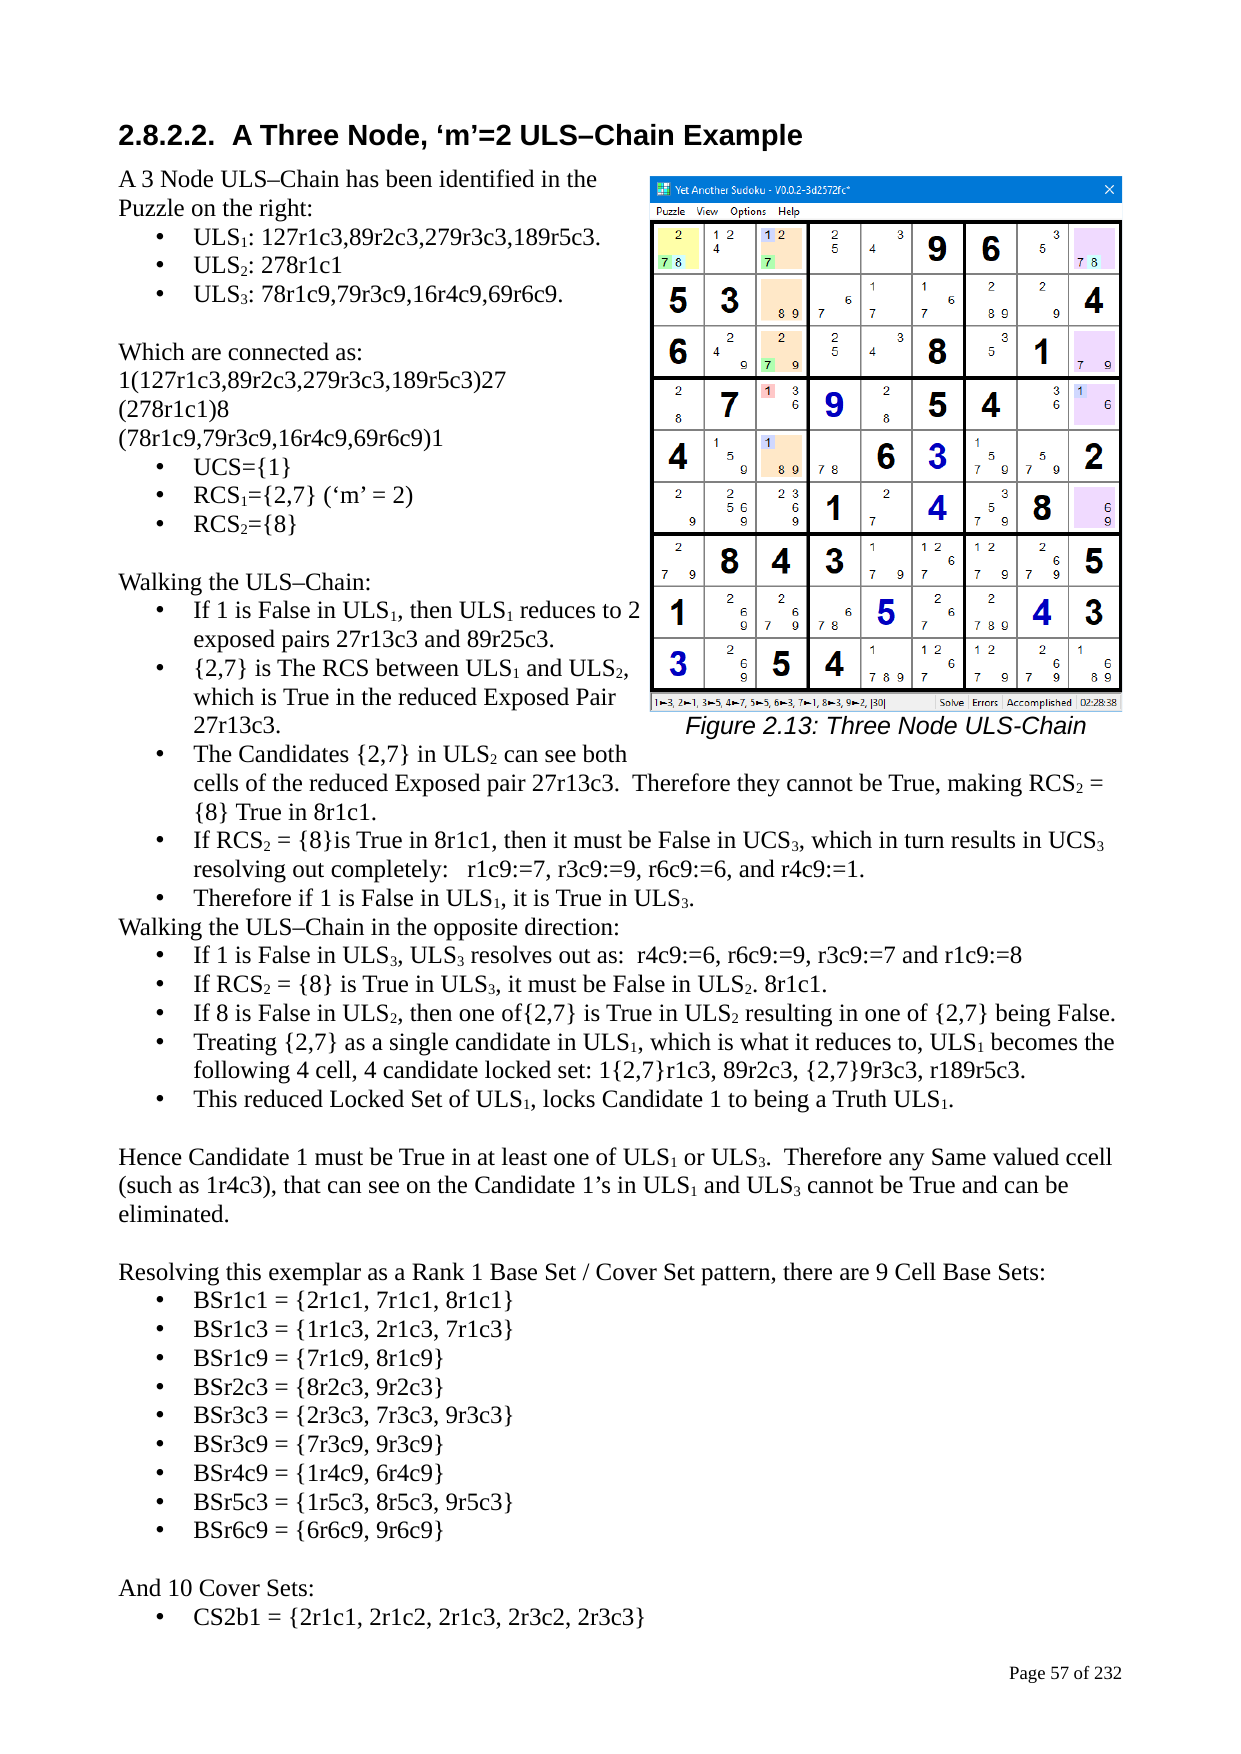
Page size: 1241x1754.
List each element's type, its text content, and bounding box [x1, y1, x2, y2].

list BSr1c3 = {1r1c3, 2r1c3, 7r1c3} [156, 1314, 1122, 1343]
list ULS3: 78r1c9,79r3c9,16r4c9,69r6c9. [156, 279, 649, 308]
text 1(127r1c3,89r2c3,279r3c3,189r5c3)27 (278r1c1)8 (78r1c9,79r3c9,16r4c9,69r6c9)1 [118, 365, 649, 452]
text A 3 Node ULS–Chain has been identified in the Puzzle on the right: [118, 164, 1122, 222]
list ULS2: 278r1c1 [156, 250, 649, 279]
list UCS={1} [156, 452, 649, 480]
list CS2b1 = {2r1c1, 2r1c2, 2r1c3, 2r3c2, 2r3c3} [156, 1602, 1122, 1630]
text Walking the ULS–Chain: [118, 567, 649, 595]
list If RCS2 = {8} is True in ULS3, it must be False in ULS2. 8r1c1. [156, 969, 1122, 998]
list BSr1c9 = {7r1c9, 8r1c9} [156, 1343, 1122, 1372]
text Figure 2.13: Three Node ULS-Chain [650, 712, 1122, 740]
list BSr6c9 = {6r6c9, 9r6c9} [156, 1515, 1122, 1544]
list The Candidates {2,7} in ULS2 can see both cells of the reduced Exposed pair 27r13c3. Therefore they cannot be True, making RCS2 = {8} True in 8r1c1. [156, 739, 1122, 825]
list If 8 is False in ULS2, then one of{2,7} is True in ULS2 resulting in one of {2,7} being False. [156, 998, 1122, 1027]
list If RCS2 = {8}is True in 8r1c1, then it must be False in UCS3, which in turn results in UCS3 resolving out completely: r1c9:=7, r3c9:=9, r6c9:=6, and r4c9:=1. [156, 825, 1122, 883]
text Hence Candidate 1 must be True in at least one of ULS1 or ULS3. Therefore any Same valued ccell (such as 1r4c3), that can see on the Candidate 1’s in ULS1 and ULS3 cannot be True and can be eliminated. [118, 1142, 1122, 1228]
list Treating {2,7} as a single candidate in ULS1, which is what it reduces to, ULS1 becomes the following 4 cell, 4 candidate locked set: 1{2,7}r1c3, 89r2c3, {2,7}9r3c3, r189r5c3. [156, 1027, 1122, 1084]
list ULS1: 127r1c3,89r2c3,279r3c3,189r5c3. [156, 222, 649, 250]
list BSr3c3 = {2r3c3, 7r3c3, 9r3c3} [156, 1400, 1122, 1429]
subtitle A Three Node, ‘m’=2 ULS–Chain Example [118, 118, 1122, 152]
list BSr1c1 = {2r1c1, 7r1c1, 8r1c1} [156, 1285, 1122, 1314]
list {2,7} is The RCS between ULS1 and ULS2, which is True in the reduced Exposed Pair 27r13c3. [156, 653, 650, 739]
picture [649, 176, 1123, 712]
text Which are connected as: [118, 337, 649, 365]
list If 1 is False in ULS1, then ULS1 reduces to 2 exposed pairs 27r13c3 and 89r25c3. [156, 595, 649, 653]
text Walking the ULS–Chain in the opposite direction: [118, 912, 1122, 940]
list BSr5c3 = {1r5c3, 8r5c3, 9r5c3} [156, 1487, 1122, 1515]
list RCS2={8} [156, 509, 649, 538]
text Resolving this exemplar as a Rank 1 Base Set / Cover Set pattern, there are 9 Cell Base Sets: [118, 1257, 1122, 1285]
list Therefore if 1 is False in ULS1, it is True in ULS3. [156, 883, 1122, 912]
list BSr4c9 = {1r4c9, 6r4c9} [156, 1458, 1122, 1487]
list This reduced Locked Set of ULS1, locks Candidate 1 to being a Truth ULS1. [156, 1084, 1122, 1113]
list If 1 is False in ULS3, ULS3 resolves out as: r4c9:=6, r6c9:=9, r3c9:=7 and r1c9:=8 [156, 940, 1122, 969]
list RCS1={2,7} (‘m’ = 2) [156, 480, 649, 509]
text And 10 Cover Sets: [118, 1573, 1122, 1602]
list BSr2c3 = {8r2c3, 9r2c3} [156, 1372, 1122, 1400]
list BSr3c9 = {7r3c9, 9r3c9} [156, 1429, 1122, 1458]
